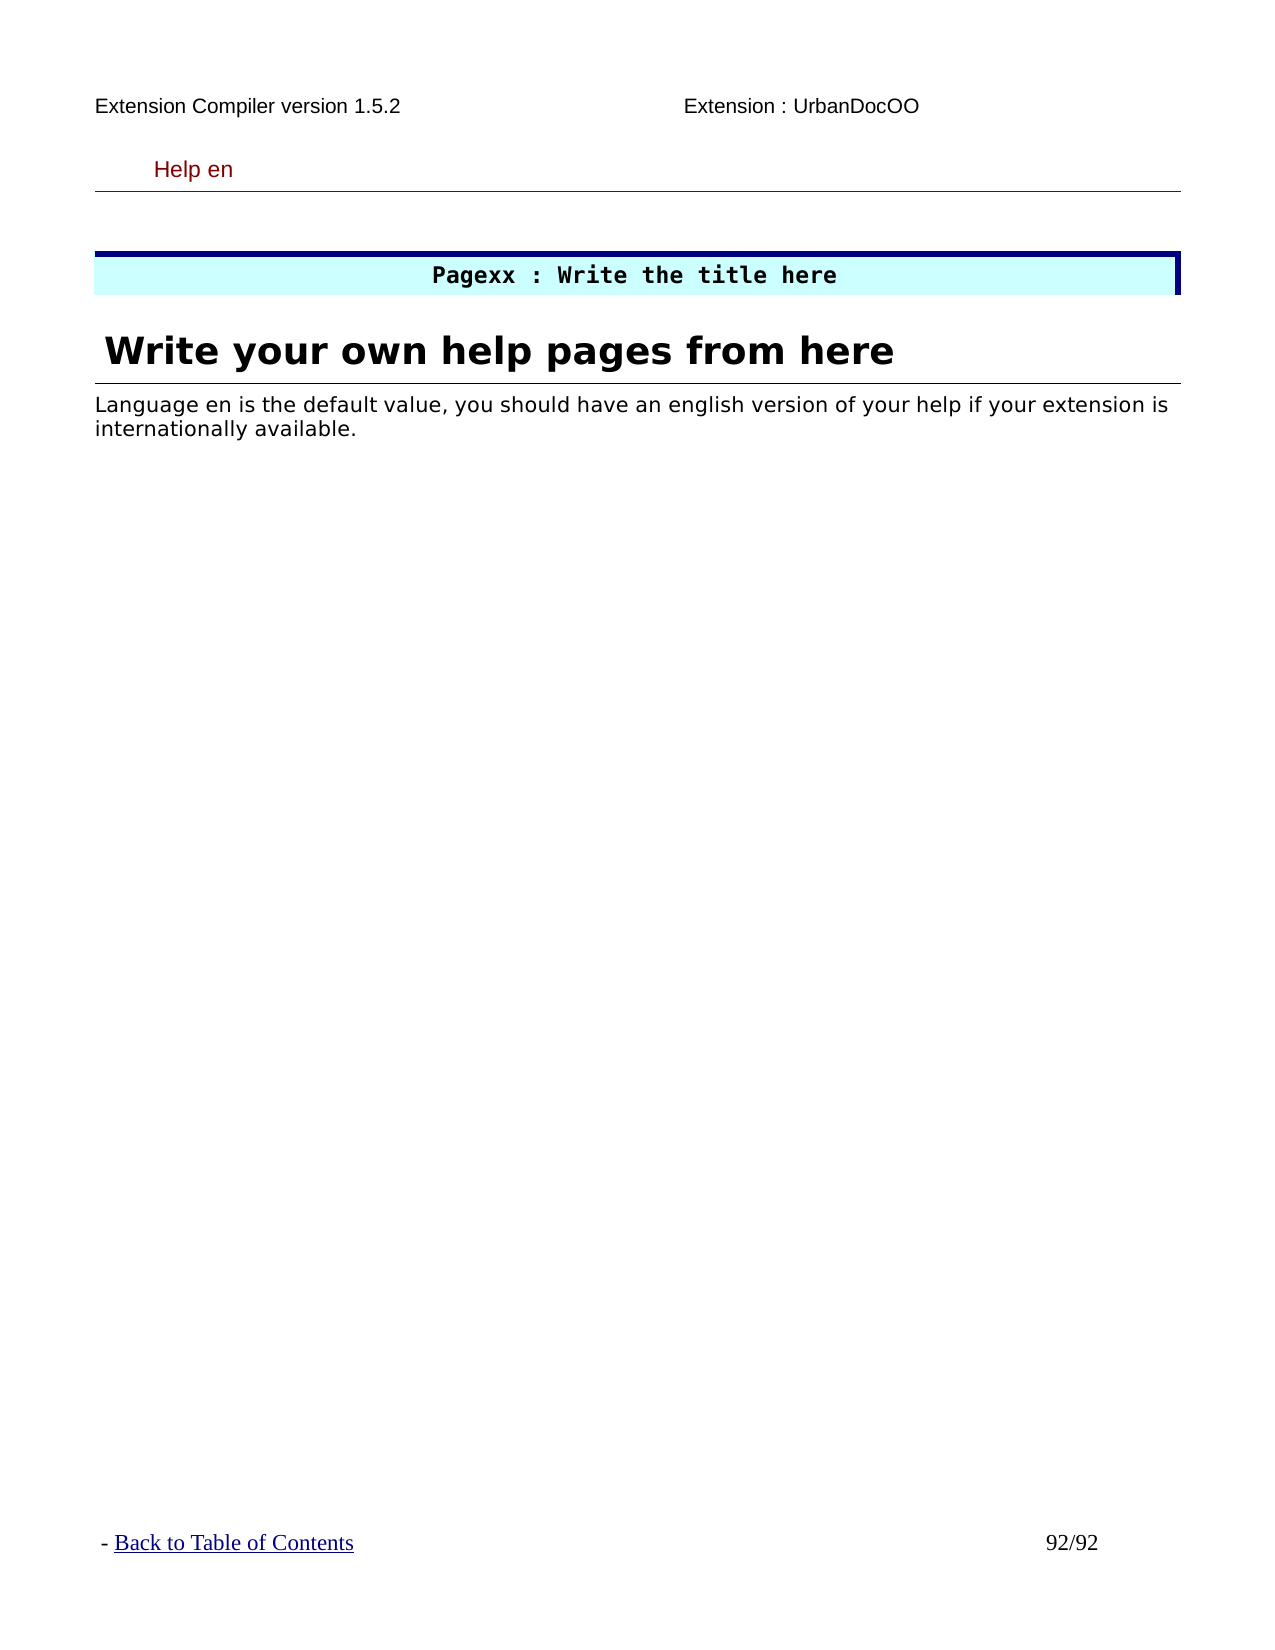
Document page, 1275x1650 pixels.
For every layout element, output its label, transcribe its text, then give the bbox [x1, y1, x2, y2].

text Help en [94, 147, 1181, 192]
text Language en is the default value, you should have an english version of your help if your extension is internationally available. [94, 393, 1181, 442]
text Pagexx : Write the title here [94, 252, 1175, 295]
text Write your own help pages from here [94, 320, 1181, 383]
